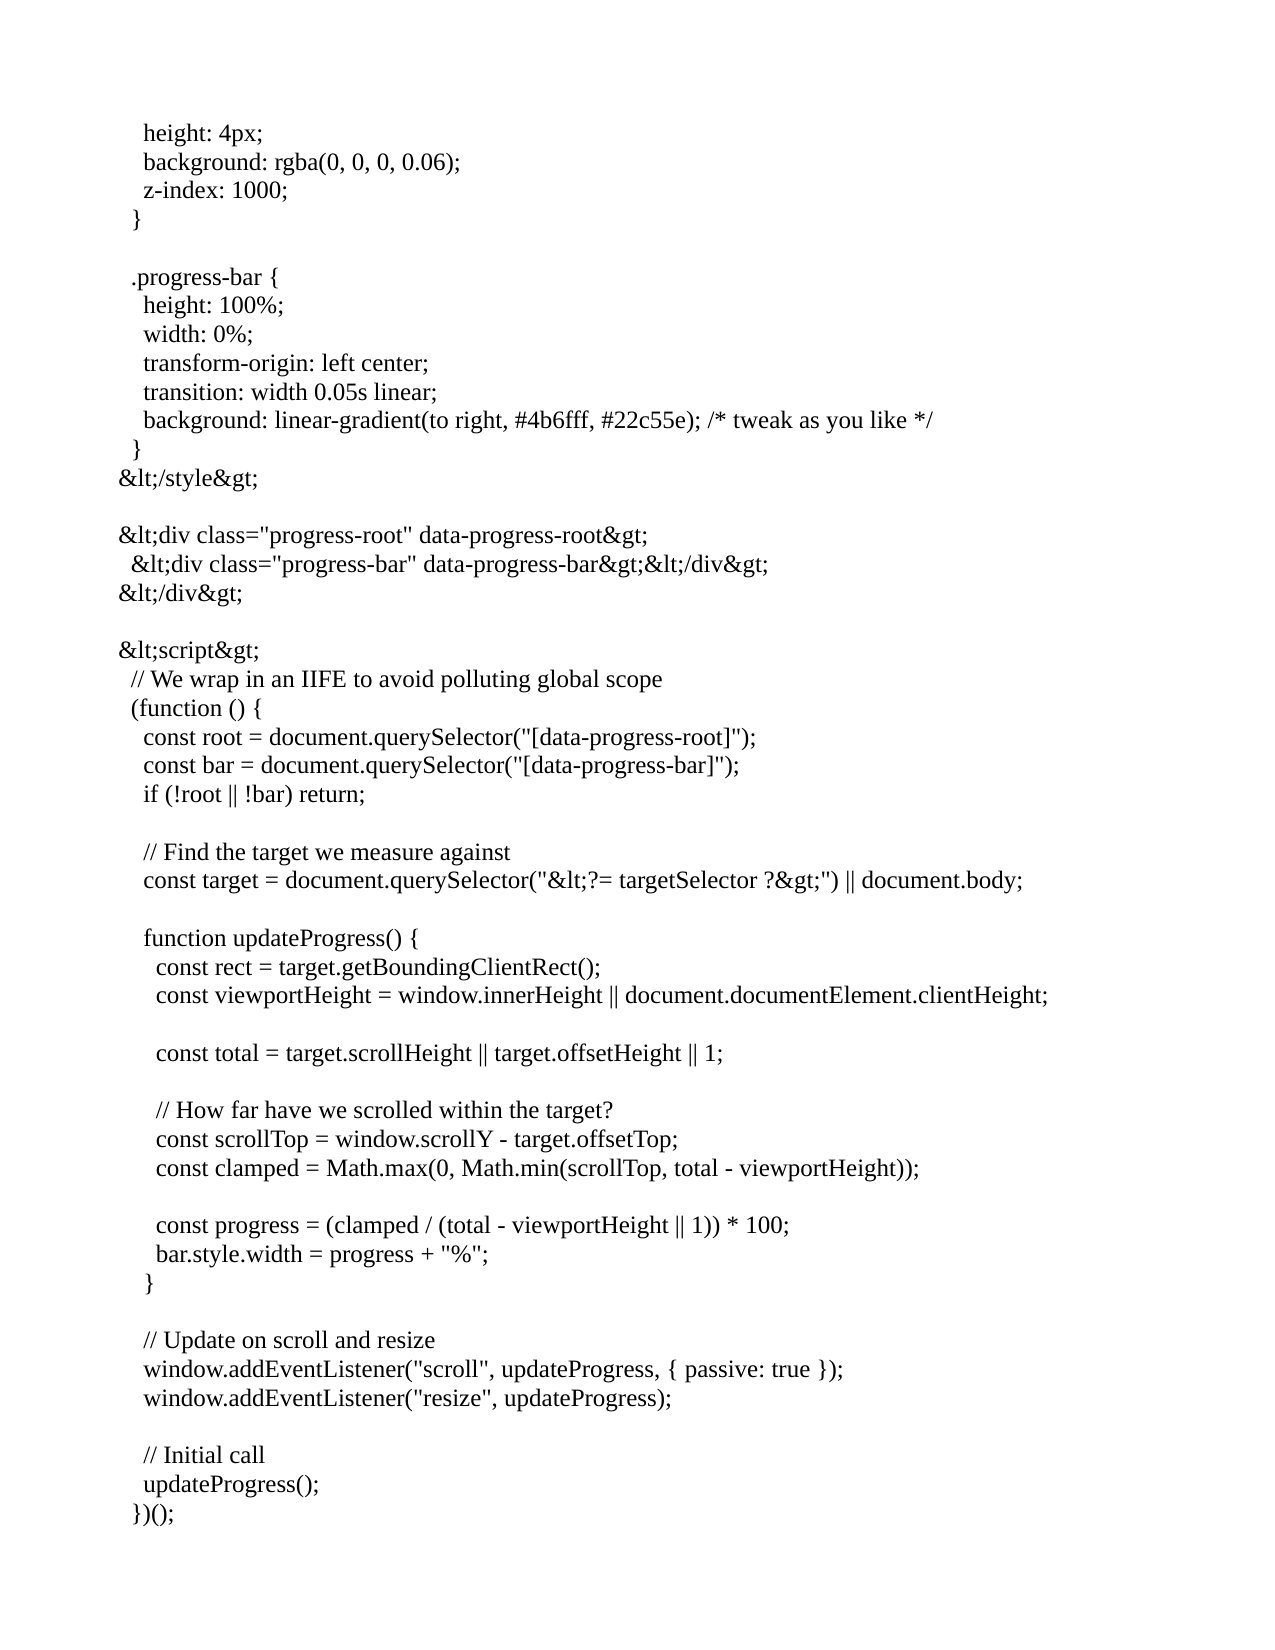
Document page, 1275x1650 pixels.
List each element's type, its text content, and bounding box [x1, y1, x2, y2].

text height: 4px; [118, 118, 1157, 147]
text const rect = target.getBoundingClientRect(); [118, 952, 1157, 981]
text &lt;/style&gt; [118, 463, 1157, 492]
text const target = document.querySelector("&lt;?= targetSelector ?&gt;") || document.body; [118, 866, 1157, 894]
text // Find the target we measure against [118, 837, 1157, 866]
text const viewportHeight = window.innerHeight || document.documentElement.clientHeight; [118, 981, 1157, 1009]
text width: 0%; [118, 319, 1157, 348]
text updateProgress(); [118, 1469, 1157, 1498]
text } [118, 204, 1157, 233]
text (function () { [118, 693, 1157, 722]
text // Initial call [118, 1441, 1157, 1469]
text if (!root || !bar) return; [118, 779, 1157, 808]
text const bar = document.querySelector("[data-progress-bar]"); [118, 751, 1157, 779]
text })(); [118, 1498, 1157, 1527]
text height: 100%; [118, 291, 1157, 319]
text } [118, 434, 1157, 463]
text window.addEventListener("scroll", updateProgress, { passive: true }); [118, 1354, 1157, 1383]
text function updateProgress() { [118, 923, 1157, 952]
text transform-origin: left center; [118, 348, 1157, 377]
text &lt;script&gt; [118, 636, 1157, 664]
text const scrollTop = window.scrollY - target.offsetTop; [118, 1124, 1157, 1153]
text .progress-bar { [118, 262, 1157, 291]
text // Update on scroll and resize [118, 1326, 1157, 1354]
text const total = target.scrollHeight || target.offsetHeight || 1; [118, 1038, 1157, 1067]
text &lt;div class="progress-root" data-progress-root&gt; [118, 521, 1157, 549]
text background: linear-gradient(to right, #4b6fff, #22c55e); /* tweak as you like */ [118, 406, 1157, 434]
text &lt;div class="progress-bar" data-progress-bar&gt;&lt;/div&gt; [118, 549, 1157, 578]
text const progress = (clamped / (total - viewportHeight || 1)) * 100; [118, 1211, 1157, 1239]
text window.addEventListener("resize", updateProgress); [118, 1383, 1157, 1412]
text &lt;/div&gt; [118, 578, 1157, 607]
text // We wrap in an IIFE to avoid polluting global scope [118, 664, 1157, 693]
text } [118, 1268, 1157, 1297]
text transition: width 0.05s linear; [118, 377, 1157, 406]
text // How far have we scrolled within the target? [118, 1096, 1157, 1124]
text const clamped = Math.max(0, Math.min(scrollTop, total - viewportHeight)); [118, 1153, 1157, 1182]
text z-index: 1000; [118, 176, 1157, 204]
text background: rgba(0, 0, 0, 0.06); [118, 147, 1157, 176]
text bar.style.width = progress + "%"; [118, 1239, 1157, 1268]
text const root = document.querySelector("[data-progress-root]"); [118, 722, 1157, 751]
